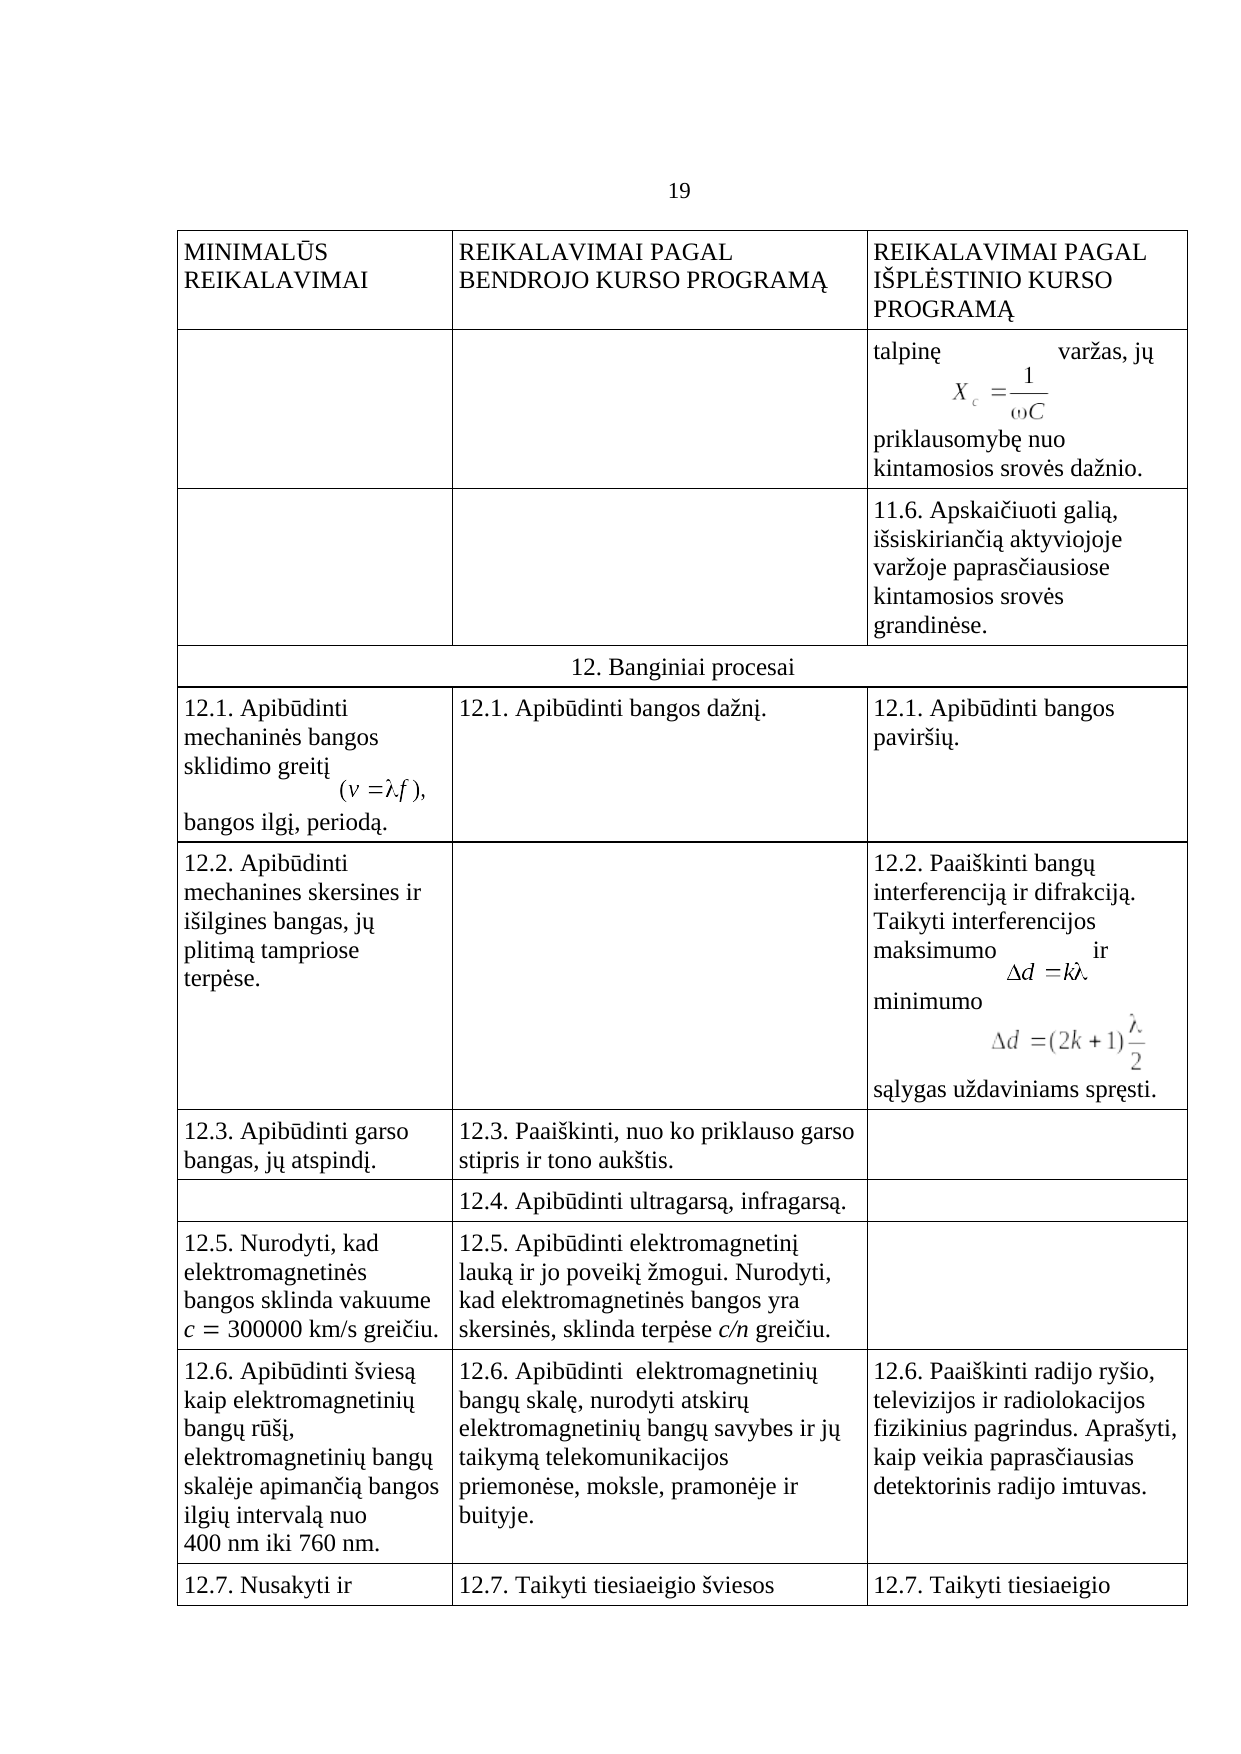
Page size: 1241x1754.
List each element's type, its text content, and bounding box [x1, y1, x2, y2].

table_cell 12.3. Paaiškinti, nuo ko priklauso garso stipris ir tono aukštis. [453, 1110, 867, 1179]
table_cell [453, 489, 867, 645]
table_cell 12. Banginiai procesai [178, 646, 1187, 686]
table_cell [868, 1110, 1187, 1179]
table_cell 12.3. Apibūdinti garso bangas, jų atspindį. [178, 1110, 452, 1179]
table_cell 12.7. Taikyti tiesiaeigio [868, 1564, 1187, 1605]
table_cell 12.1. Apibūdinti bangos dažnį. [453, 688, 867, 841]
table_cell 12.7. Nusakyti ir [178, 1564, 452, 1605]
table_cell 12.2. Apibūdinti mechanines skersines ir išilgines bangas, jų plitimą tampriose terpėse. [178, 843, 452, 1109]
table_header MINIMALŪS REIKALAVIMAI [178, 231, 452, 329]
table_cell [868, 1222, 1187, 1349]
table_cell talpinę varžas, jų priklausomybę nuo kintamosios srovės dažnio. [868, 330, 1187, 488]
table_cell 12.4. Apibūdinti ultragarsą, infragarsą. [453, 1180, 867, 1221]
table_cell 12.5. Nurodyti, kad elektromagnetinės bangos sklinda vakuume c = 300000 km/s greičiu. [178, 1222, 452, 1349]
table_cell 12.6. Paaiškinti radijo ryšio, televizijos ir radiolokacijos fizikinius pagrindus. Aprašyti, kaip veikia paprasčiausias detektorinis radijo imtuvas. [868, 1350, 1187, 1563]
table_cell [178, 330, 452, 488]
table_cell 12.7. Taikyti tiesiaeigio šviesos [453, 1564, 867, 1605]
table_cell 12.2. Paaiškinti bangų interferenciją ir difrakciją. Taikyti interferencijos maksimumo ir minimumo sąlygas uždaviniams spręsti. [868, 843, 1187, 1109]
table_cell [453, 843, 867, 1109]
table_cell 12.1. Apibūdinti mechaninės bangos sklidimo greitį bangos ilgį, periodą. [178, 688, 452, 841]
table_cell [178, 489, 452, 645]
table_header REIKALAVIMAI pagal bendrojo kurso programą [453, 231, 867, 329]
table_cell [868, 1180, 1187, 1221]
table_cell 11.6. Apskaičiuoti galią, išsiskiriančią aktyviojoje varžoje paprasčiausiose kintamosios srovės grandinėse. [868, 489, 1187, 645]
table_cell [453, 330, 867, 488]
table_cell 12.1. Apibūdinti bangos paviršių. [868, 688, 1187, 841]
table_header REIKALAVIMAI pagal išplėstinio kurso programą [868, 231, 1187, 329]
table_cell 12.6. Apibūdinti šviesą kaip elektromagnetinių bangų rūšį, elektromagnetinių bangų skalėje apimančią bangos ilgių intervalą nuo 400 nm iki 760 nm. [178, 1350, 452, 1563]
table_cell 12.5. Apibūdinti elektromagnetinį lauką ir jo poveikį žmogui. Nurodyti, kad elektromagnetinės bangos yra skersinės, sklinda terpėse c/n greičiu. [453, 1222, 867, 1349]
table_cell [178, 1180, 452, 1221]
table_cell 12.6. Apibūdinti elektromagnetinių bangų skalę, nurodyti atskirų elektromagnetinių bangų savybes ir jų taikymą telekomunikacijos priemonėse, moksle, pramonėje ir buityje. [453, 1350, 867, 1563]
